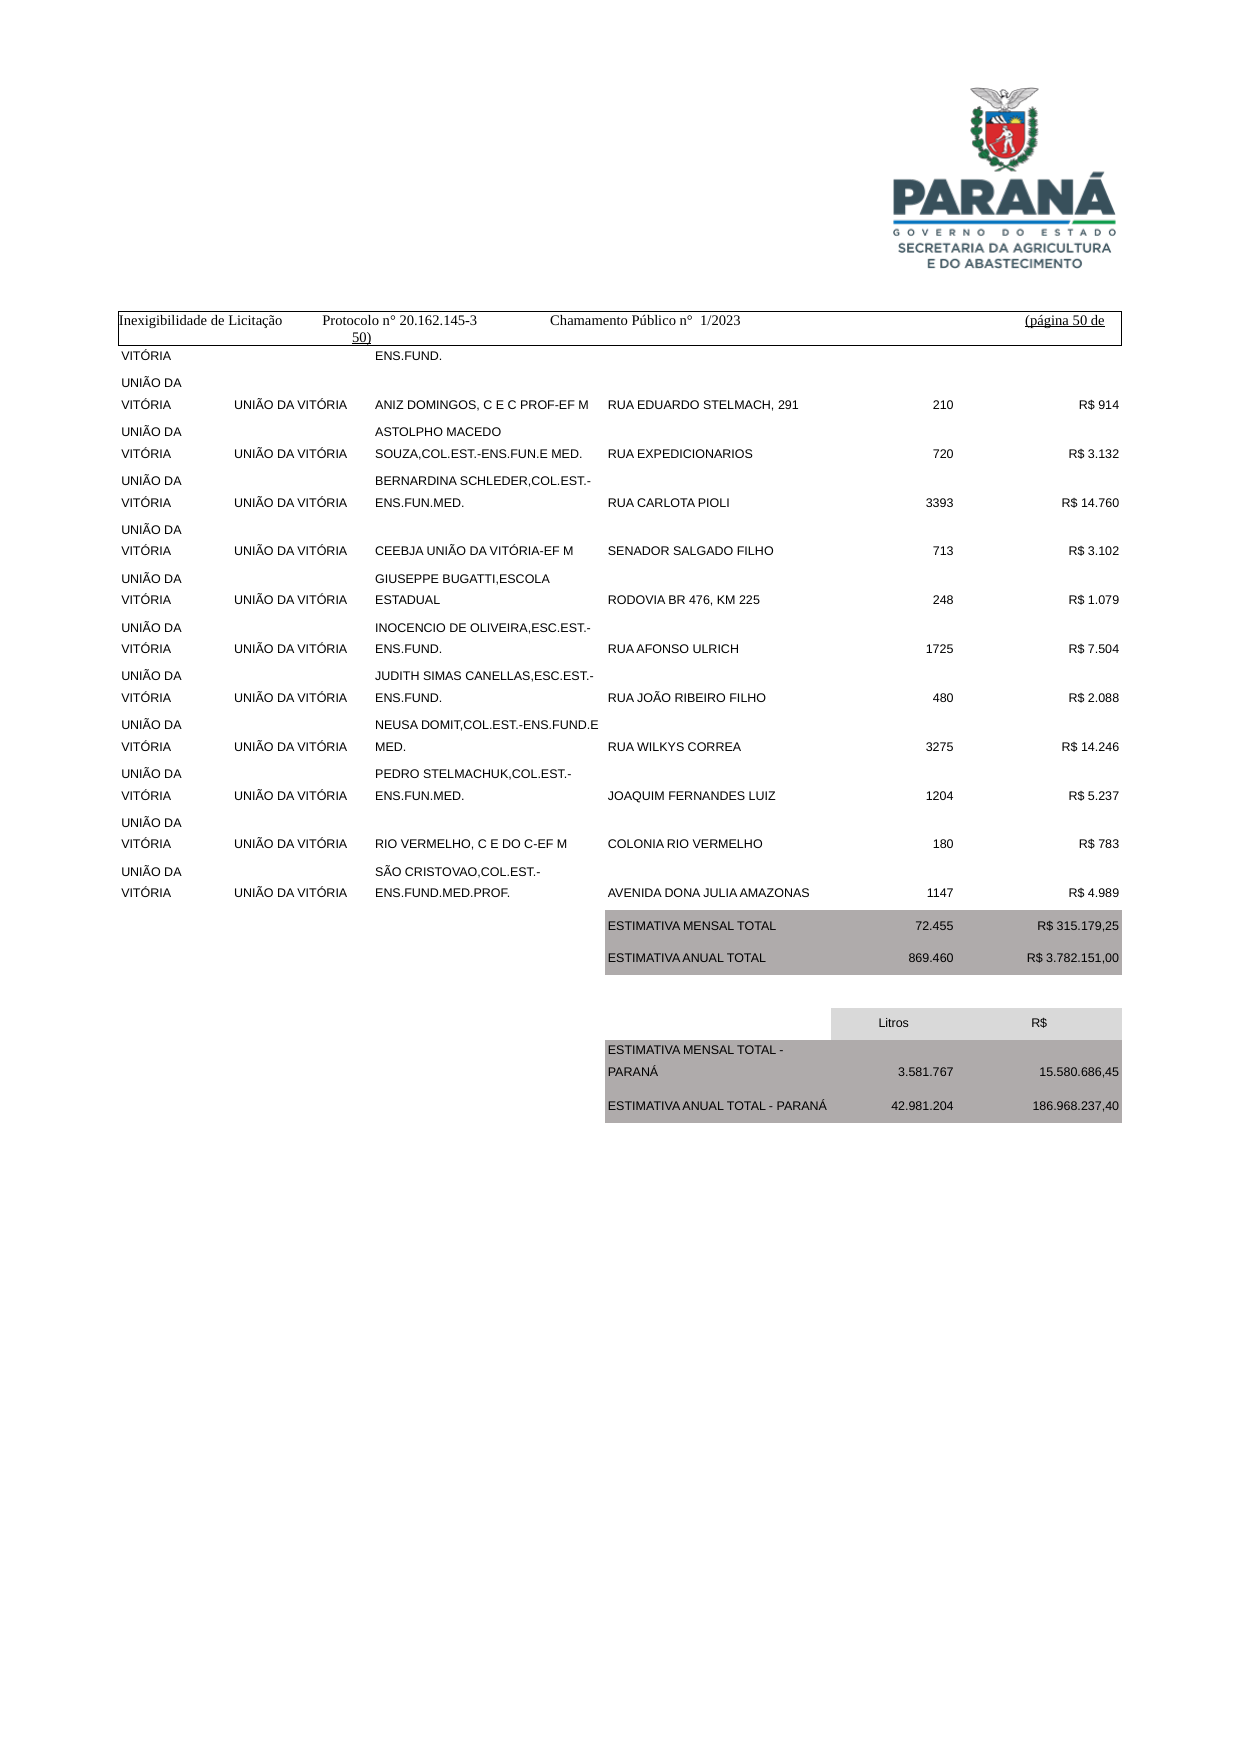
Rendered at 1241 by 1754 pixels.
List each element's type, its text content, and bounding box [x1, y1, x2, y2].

table_cell COLONIA RIO VERMELHO [605, 813, 831, 862]
table_cell R$ 3.782.151,00 [956, 943, 1122, 975]
table_cell [231, 346, 372, 373]
table_cell [831, 975, 956, 1008]
table_cell [118, 1040, 231, 1089]
table_cell GIUSEPPE BUGATTI,ESCOLA ESTADUAL [372, 569, 605, 617]
table_cell ENS.FUND. [372, 346, 605, 373]
table_cell R$ 1.079 [956, 569, 1122, 617]
table_cell UNIÃO DA VITÓRIA [118, 617, 231, 666]
table_cell UNIÃO DA VITÓRIA [118, 813, 231, 862]
table_cell [118, 943, 231, 975]
table_cell [231, 910, 372, 943]
table_cell AVENIDA DONA JULIA AMAZONAS [605, 862, 831, 910]
table_cell [118, 910, 231, 943]
table_cell PEDRO STELMACHUK,COL.EST.-ENS.FUN.MED. [372, 764, 605, 813]
table_cell [231, 943, 372, 975]
table_cell 248 [831, 569, 956, 617]
table_cell NEUSA DOMIT,COL.EST.-ENS.FUND.E MED. [372, 715, 605, 764]
table_cell R$ 783 [956, 813, 1122, 862]
table_cell 186.968.237,40 [956, 1089, 1122, 1123]
table_cell 720 [831, 422, 956, 471]
table_cell R$ 315.179,25 [956, 910, 1122, 943]
table_cell ESTIMATIVA MENSAL TOTAL [605, 910, 831, 943]
table_cell UNIÃO DA VITÓRIA [231, 813, 372, 862]
table_cell UNIÃO DA VITÓRIA [231, 569, 372, 617]
table_cell [372, 975, 605, 1008]
table_cell [372, 1008, 605, 1040]
table_cell RUA EDUARDO STELMACH, 291 [605, 373, 831, 422]
table_cell [118, 1089, 231, 1123]
table_cell UNIÃO DA VITÓRIA [231, 422, 372, 471]
table_cell RUA AFONSO ULRICH [605, 617, 831, 666]
table_cell 72.455 [831, 910, 956, 943]
table_cell [231, 975, 372, 1008]
table_cell 713 [831, 520, 956, 568]
table_cell 1147 [831, 862, 956, 910]
table_cell BERNARDINA SCHLEDER,COL.EST.-ENS.FUN.MED. [372, 471, 605, 519]
table_cell [231, 1008, 372, 1040]
table_cell CEEBJA UNIÃO DA VITÓRIA-EF M [372, 520, 605, 568]
table_cell 869.460 [831, 943, 956, 975]
table_cell UNIÃO DA VITÓRIA [118, 715, 231, 764]
table_cell 3.581.767 [831, 1040, 956, 1089]
table_cell SÃO CRISTOVAO,COL.EST.-ENS.FUND.MED.PROF. [372, 862, 605, 910]
table_cell JOAQUIM FERNANDES LUIZ [605, 764, 831, 813]
table_cell RUA JOÃO RIBEIRO FILHO [605, 666, 831, 715]
table_cell JUDITH SIMAS CANELLAS,ESC.EST.-ENS.FUND. [372, 666, 605, 715]
table_cell UNIÃO DA VITÓRIA [118, 666, 231, 715]
table_cell UNIÃO DA VITÓRIA [118, 520, 231, 568]
table_cell ESTIMATIVA ANUAL TOTAL [605, 943, 831, 975]
table_cell UNIÃO DA VITÓRIA [118, 862, 231, 910]
table_cell SENADOR SALGADO FILHO [605, 520, 831, 568]
table_cell [956, 346, 1122, 373]
table_cell [231, 1040, 372, 1089]
table_cell ASTOLPHO MACEDO SOUZA,COL.EST.-ENS.FUN.E MED. [372, 422, 605, 471]
table_cell [605, 975, 831, 1008]
table_cell [372, 910, 605, 943]
table_cell R$ 3.102 [956, 520, 1122, 568]
table_cell ESTIMATIVA ANUAL TOTAL - PARANÁ [605, 1089, 831, 1123]
table_cell UNIÃO DA VITÓRIA [231, 764, 372, 813]
table_cell RIO VERMELHO, C E DO C-EF M [372, 813, 605, 862]
table_cell UNIÃO DA VITÓRIA [118, 569, 231, 617]
table_cell [956, 975, 1122, 1008]
table_cell [831, 346, 956, 373]
table_cell R$ [956, 1008, 1122, 1040]
table_cell ESTIMATIVA MENSAL TOTAL - PARANÁ [605, 1040, 831, 1089]
table_cell UNIÃO DA VITÓRIA [118, 422, 231, 471]
table_cell UNIÃO DA VITÓRIA [231, 715, 372, 764]
table_cell [118, 1008, 231, 1040]
table_cell UNIÃO DA VITÓRIA [118, 373, 231, 422]
table_cell 15.580.686,45 [956, 1040, 1122, 1089]
table_cell UNIÃO DA VITÓRIA [118, 471, 231, 519]
table_cell [372, 943, 605, 975]
table_cell UNIÃO DA VITÓRIA [231, 471, 372, 519]
table_cell UNIÃO DA VITÓRIA [231, 862, 372, 910]
table_cell R$ 4.989 [956, 862, 1122, 910]
table_cell 3275 [831, 715, 956, 764]
table_cell 3393 [831, 471, 956, 519]
table_cell R$ 914 [956, 373, 1122, 422]
table_cell R$ 3.132 [956, 422, 1122, 471]
table_cell 210 [831, 373, 956, 422]
table_cell [231, 1089, 372, 1123]
table_cell RODOVIA BR 476, KM 225 [605, 569, 831, 617]
table_cell 1204 [831, 764, 956, 813]
table_cell INOCENCIO DE OLIVEIRA,ESC.EST.-ENS.FUND. [372, 617, 605, 666]
table_cell R$ 2.088 [956, 666, 1122, 715]
table_cell VITÓRIA [118, 346, 231, 373]
table_cell UNIÃO DA VITÓRIA [231, 617, 372, 666]
table_cell [118, 975, 231, 1008]
table_cell [605, 346, 831, 373]
table_cell RUA EXPEDICIONARIOS [605, 422, 831, 471]
table_cell R$ 7.504 [956, 617, 1122, 666]
table_cell UNIÃO DA VITÓRIA [118, 764, 231, 813]
table_cell 180 [831, 813, 956, 862]
table_cell 480 [831, 666, 956, 715]
table_cell UNIÃO DA VITÓRIA [231, 520, 372, 568]
table_cell 42.981.204 [831, 1089, 956, 1123]
table_cell UNIÃO DA VITÓRIA [231, 666, 372, 715]
table_cell [372, 1089, 605, 1123]
table_cell RUA CARLOTA PIOLI [605, 471, 831, 519]
table_cell Litros [831, 1008, 956, 1040]
table_cell [605, 1008, 831, 1040]
table_cell ANIZ DOMINGOS, C E C PROF-EF M [372, 373, 605, 422]
table_cell UNIÃO DA VITÓRIA [231, 373, 372, 422]
table_cell R$ 14.246 [956, 715, 1122, 764]
table_cell R$ 14.760 [956, 471, 1122, 519]
table_cell 1725 [831, 617, 956, 666]
table_cell R$ 5.237 [956, 764, 1122, 813]
table_cell [372, 1040, 605, 1089]
table_cell RUA WILKYS CORREA [605, 715, 831, 764]
